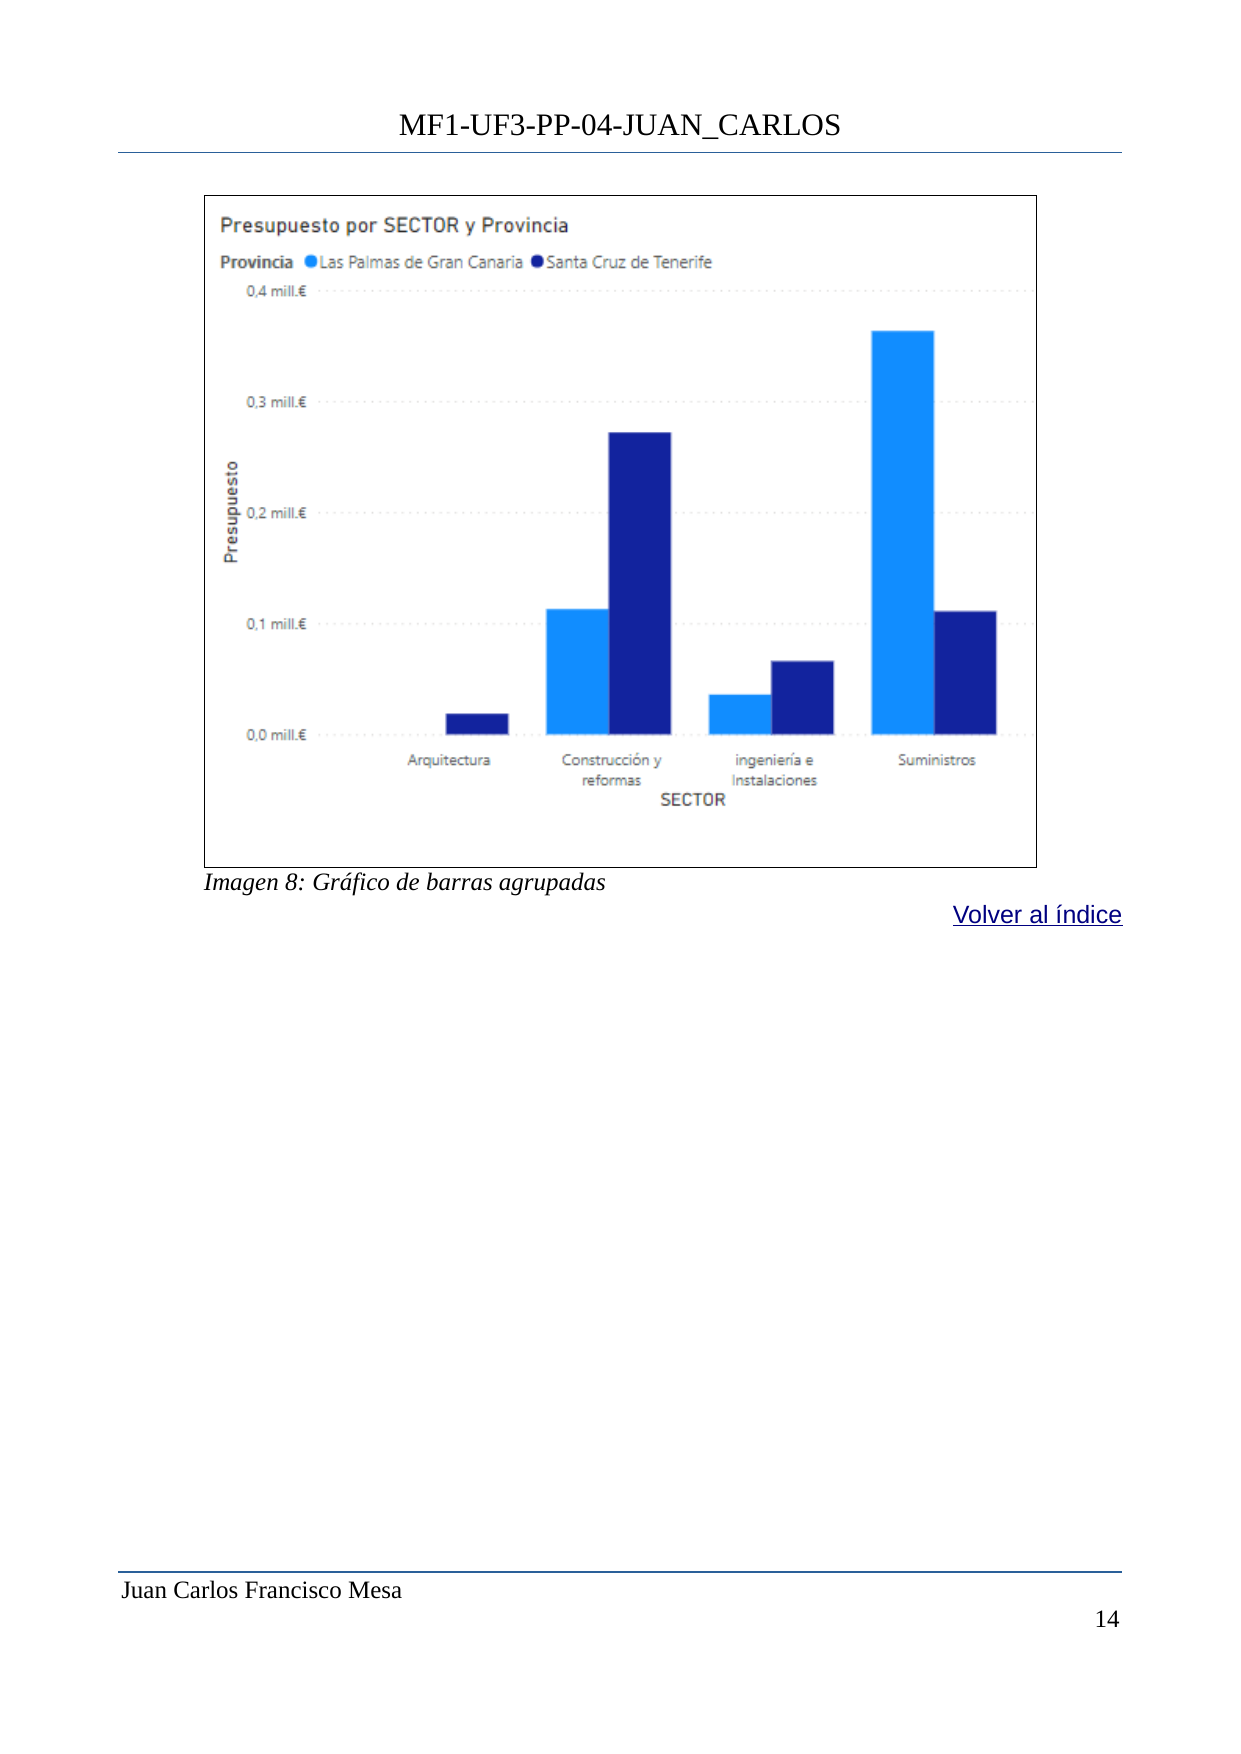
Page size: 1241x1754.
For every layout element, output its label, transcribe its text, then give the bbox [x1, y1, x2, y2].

picture [205, 196, 1036, 867]
text Imagen 8: Gráfico de barras agrupadas [204, 868, 1037, 896]
text Volver al índice [118, 183, 1122, 929]
